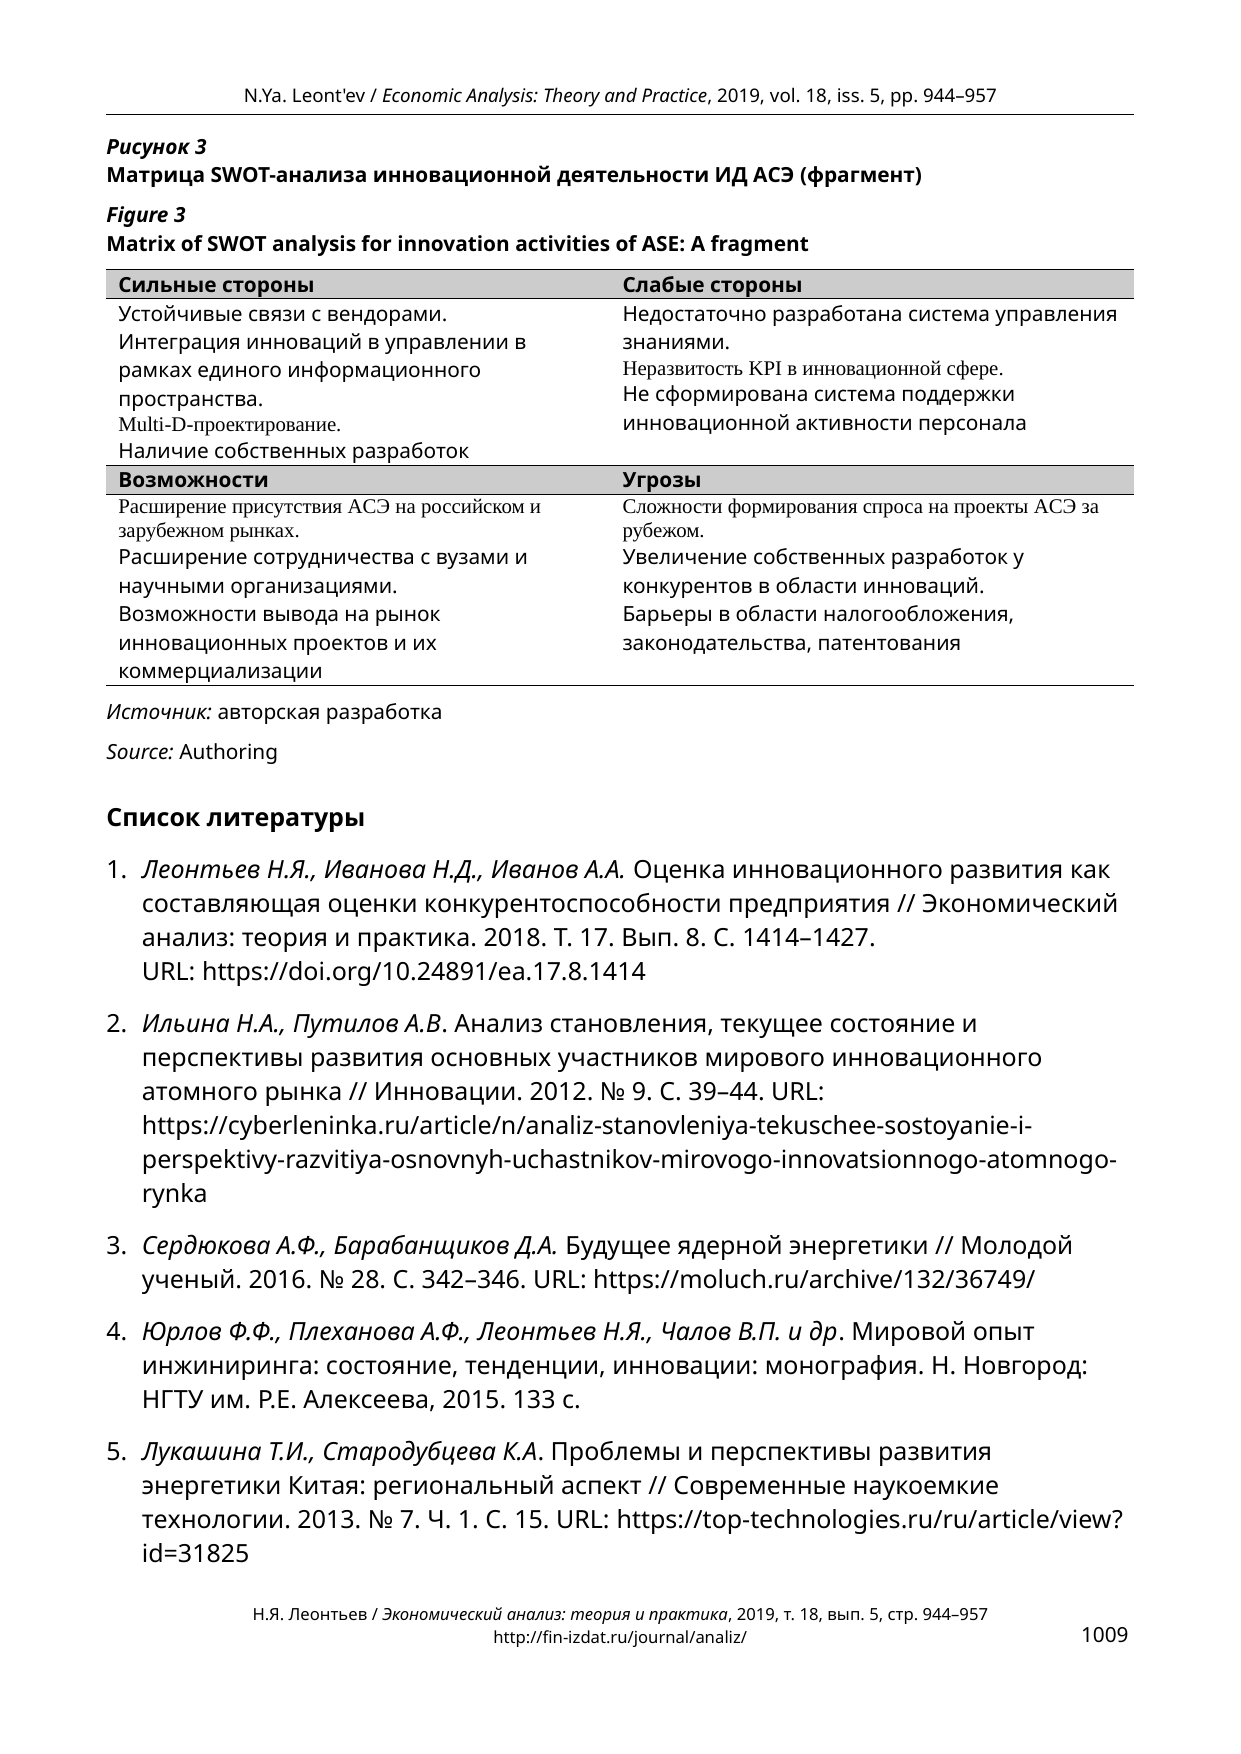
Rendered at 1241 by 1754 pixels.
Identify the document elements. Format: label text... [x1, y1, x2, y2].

table_cell Устойчивые связи с вендорами. Интеграция инноваций в управлении в рамках единого информационного пространства. Multi-D-проектирование. Наличие собственных разработок [106, 299, 610, 465]
list Сердюкова А.Ф., Барабанщиков Д.А. Будущее ядерной энергетики // Молодой ученый. 2016. № 28. С. 342–346. URL: https://moluch.ru/archive/132/36749/ [106, 1227, 1134, 1296]
table_cell Сложности формирования спроса на проекты AСЭ за рубежом. Увеличение собственных разработок у конкурентов в области инноваций. Барьеры в области налогообложения, законодательства, патентования [610, 495, 1134, 685]
text Source: Authoring [106, 737, 1134, 766]
text Источник: авторская разработка [106, 697, 1134, 725]
text Матрица SWOT-анализа инновационной деятельности ИД AСЭ (фрагмент) [106, 160, 1134, 189]
list Лукашина Т.И., Стародубцева К.А. Проблемы и перспективы развития энергетики Китая: региональный аспект // Современные наукоемкие технологии. 2013. № 7. Ч. 1. С. 15. URL: https://top-technologies.ru/ru/article/view?id=31825 [106, 1433, 1134, 1569]
text Рисунок 3 [106, 132, 1134, 160]
text Figure 3 [106, 201, 1134, 229]
list Ильина Н.А., Путилов А.В. Анализ становления, текущее состояние и перспективы развития основных участников мирового инновационного атомного рынка // Инновации. 2012. № 9. С. 39–44. URL: https://cyberleninka.ru/article/n/analiz-stanovleniya-tekuschee-sostoyanie-i-perspektivy-razvitiya-osnovnyh-uchastnikov-mirovogo-innovatsionnogo-atomnogo-rynka [106, 1005, 1134, 1210]
list Юрлов Ф.Ф., Плеханова А.Ф., Леонтьев Н.Я., Чалов В.П. и др. Мировой опыт инжиниринга: состояние, тенденции, инновации: монография. Н. Новгород: НГТУ им. Р.Е. Алексеева, 2015. 133 с. [106, 1313, 1134, 1416]
table_cell Недостаточно разработана система управления знаниями. Неразвитость KPI в инновационной сфере. Не сформирована система поддержки инновационной активности персонала [610, 299, 1134, 465]
table_cell Расширение присутствия AСЭ на российском и зарубежном рынках. Расширение сотрудничества с вузами и научными организациями. Возможности вывода на рынок инновационных проектов и их коммерциализации [106, 495, 610, 685]
text Matrix of SWOT analysis for innovation activities of ASE: A fragment [106, 229, 1134, 257]
list Леонтьев Н.Я., Иванова Н.Д., Иванов А.А. Оценка инновационного развития как составляющая оценки конкурентоспособности предприятия // Экономический анализ: теория и практика. 2018. Т. 17. Вып. 8. С. 1414–1427. URL: https://doi.org/10.24891/ea.17.8.1414 [106, 851, 1134, 988]
table_header Слабые стороны [610, 270, 1134, 298]
text Список литературы [106, 800, 1134, 834]
table_header Сильные стороны [106, 270, 610, 298]
table_cell Угрозы [610, 466, 1134, 494]
table_cell Возможности [106, 466, 610, 494]
